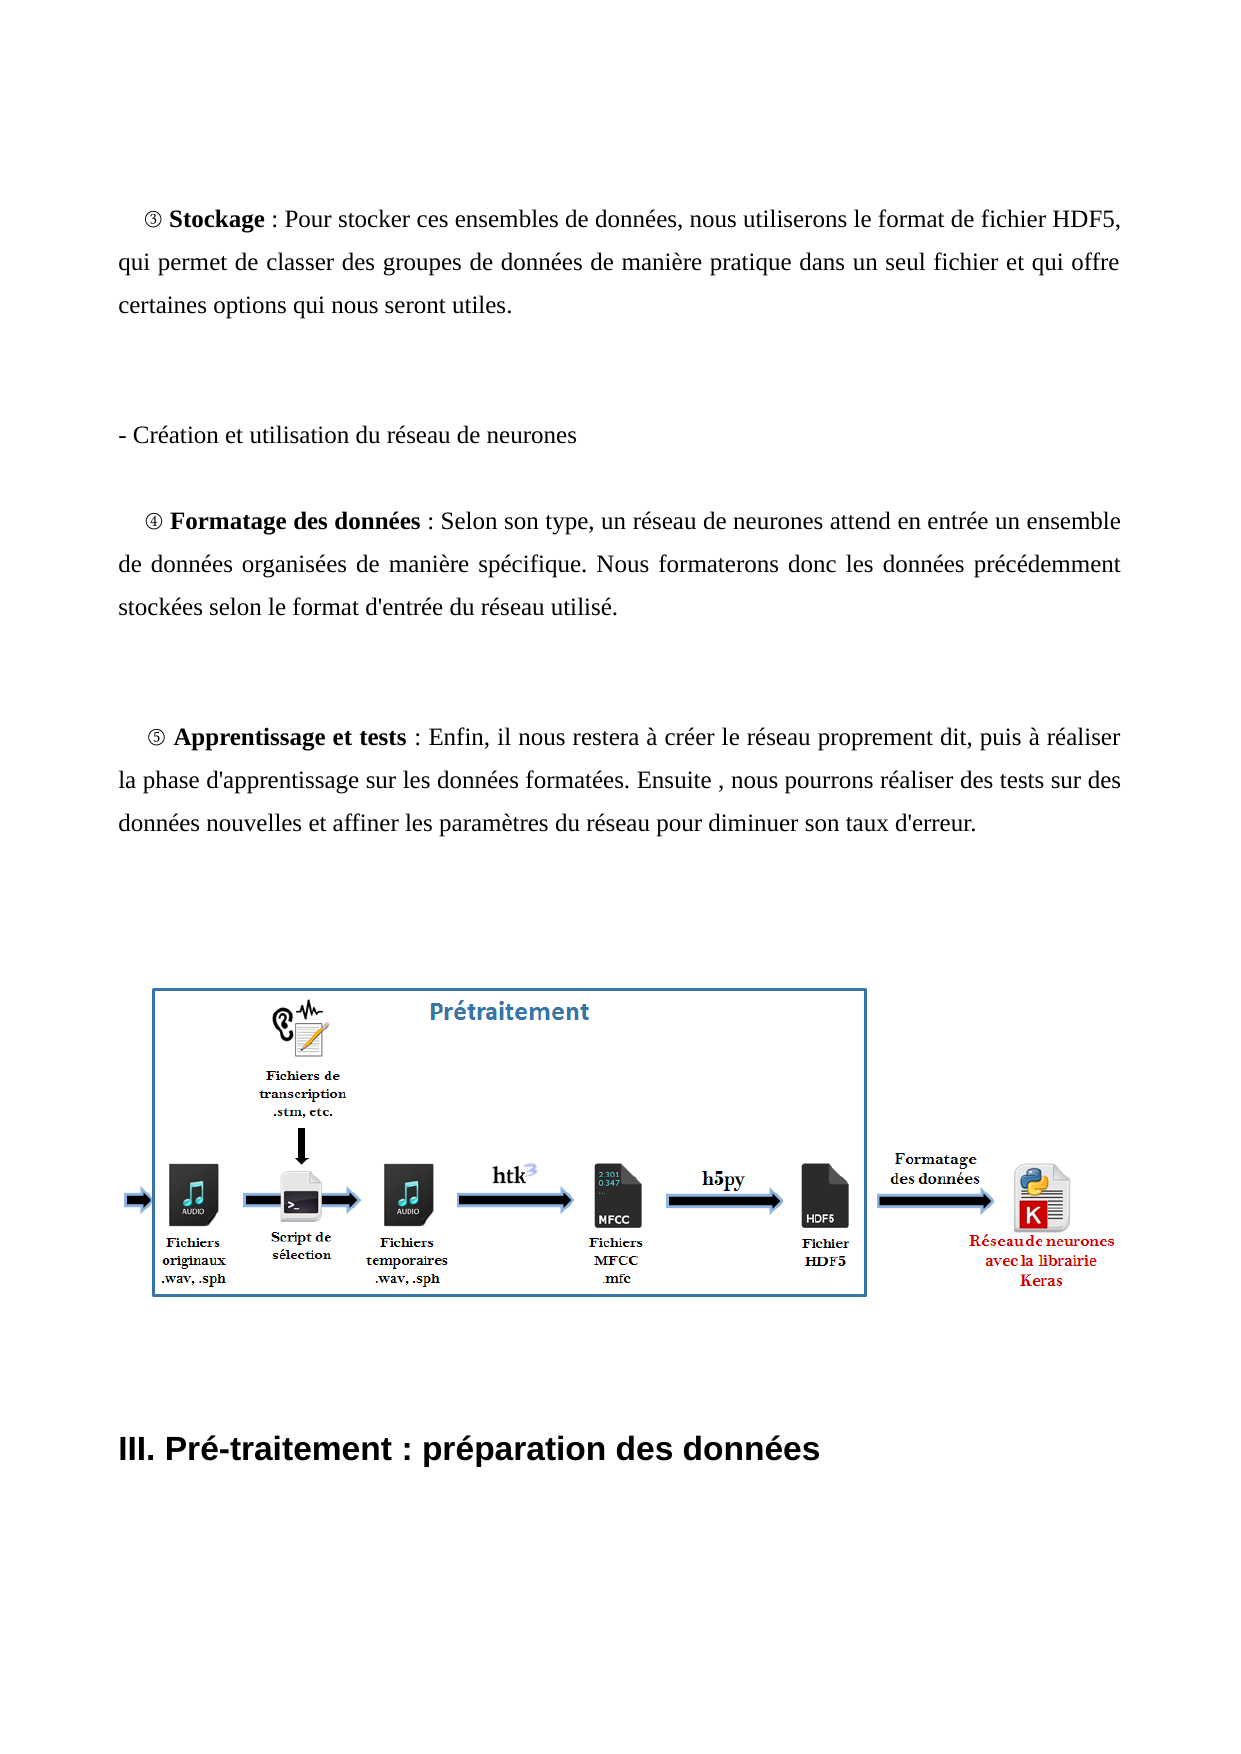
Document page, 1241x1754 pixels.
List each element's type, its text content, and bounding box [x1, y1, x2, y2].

text ③ Stockage : Pour stocker ces ensembles de données, nous utiliserons le format de fichier HDF5, qui permet de classer des groupes de données de manière pratique dans un seul fichier et qui offre certaines options qui nous seront utiles. [118, 204, 1122, 319]
text ⑤ Apprentissage et tests : Enfin, il nous restera à créer le réseau proprement dit, puis à réaliser la phase d'apprentissage sur les données formatées. Ensuite , nous pourrons réaliser des tests sur des données nouvelles et affiner les paramètres du réseau pour diminuer son taux d'erreur. [118, 722, 1122, 837]
subtitle III. Pré-traitement : préparation des données [118, 1428, 1122, 1467]
text - Création et utilisation du réseau de neurones [118, 420, 1122, 449]
text ④ Formatage des données : Selon son type, un réseau de neurones attend en entrée un ensemble de données organisées de manière spécifique. Nous formaterons donc les données précédemment stockées selon le format d'entrée du réseau utilisé. [118, 506, 1122, 621]
picture [118, 980, 1123, 1307]
